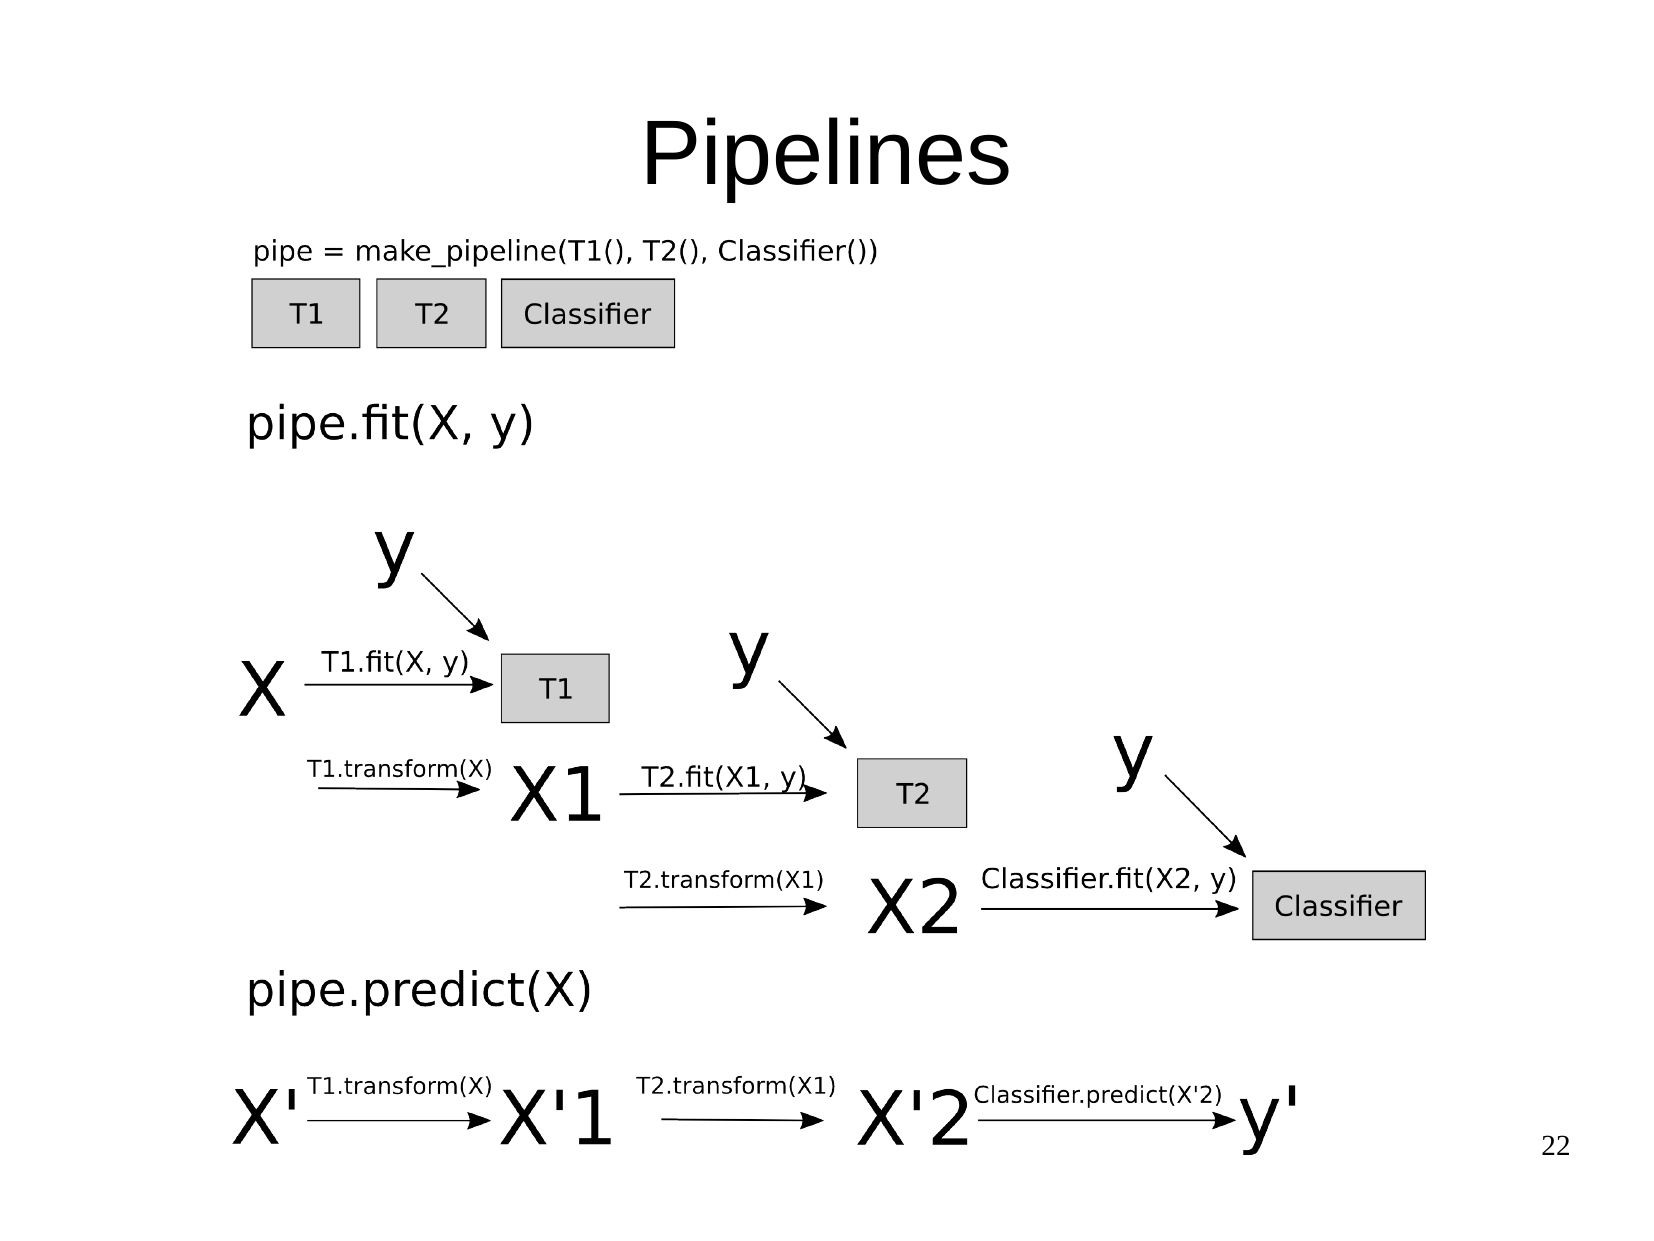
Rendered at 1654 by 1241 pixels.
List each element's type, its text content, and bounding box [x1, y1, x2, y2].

title Pipelines [82, 49, 1571, 257]
picture [232, 239, 1426, 1156]
